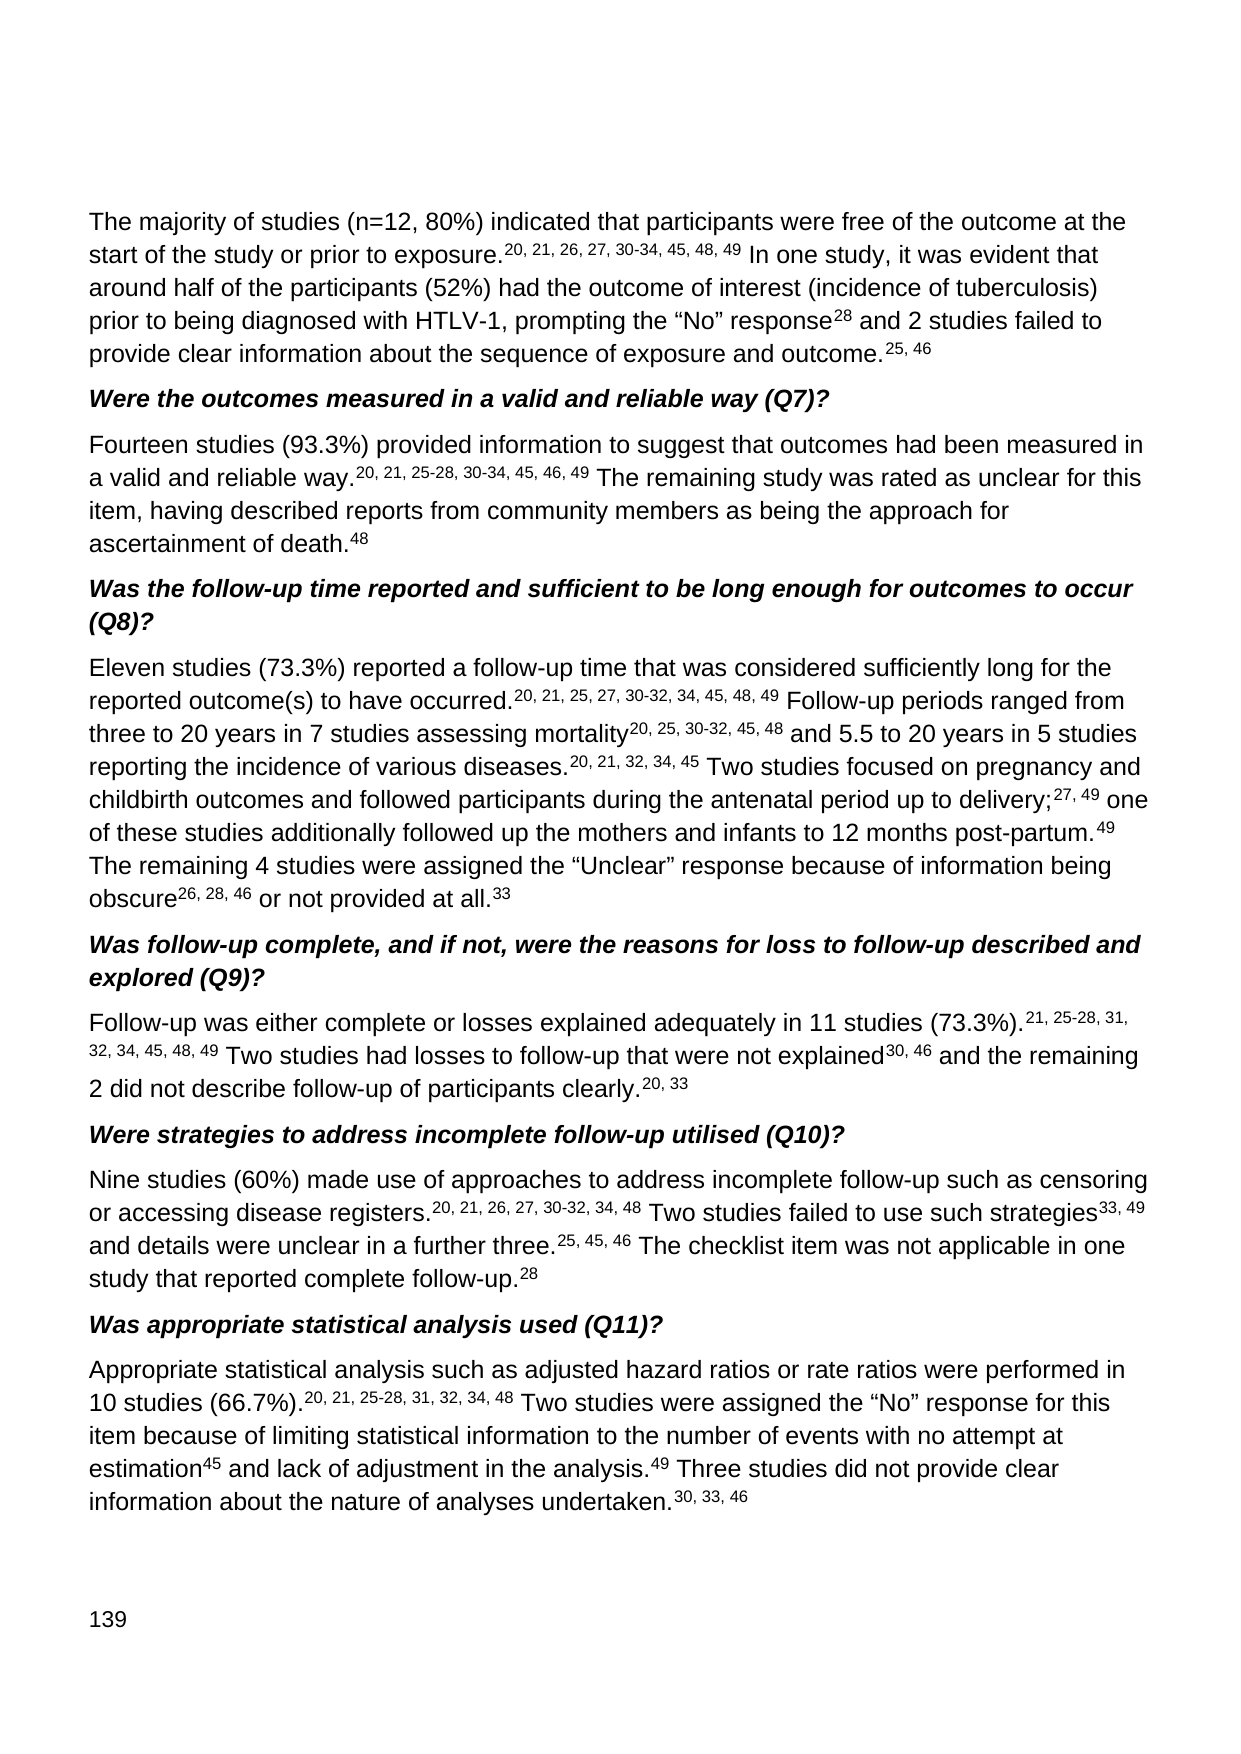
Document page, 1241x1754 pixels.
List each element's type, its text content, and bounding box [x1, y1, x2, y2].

text Eleven studies (73.3%) reported a follow-up time that was considered sufficiently long for the reported outcome(s) to have occurred.20, 21, 25, 27, 30-32, 34, 45, 48, 49 Follow-up periods ranged from three to 20 years in 7 studies assessing mortality20, 25, 30-32, 45, 48 and 5.5 to 20 years in 5 studies reporting the incidence of various diseases.20, 21, 32, 34, 45 Two studies focused on pregnancy and childbirth outcomes and followed participants during the antenatal period up to delivery;27, 49 one of these studies additionally followed up the mothers and infants to 12 months post-partum.49 The remaining 4 studies were assigned the “Unclear” response because of information being obscure26, 28, 46 or not provided at all.33 [89, 653, 1152, 913]
text Appropriate statistical analysis such as adjusted hazard ratios or rate ratios were performed in 10 studies (66.7%).20, 21, 25-28, 31, 32, 34, 48 Two studies were assigned the “No” response for this item because of limiting statistical information to the number of events with no attempt at estimation45 and lack of adjustment in the analysis.49 Three studies did not provide clear information about the nature of analyses undertaken.30, 33, 46 [89, 1355, 1152, 1516]
text Were strategies to address incomplete follow-up utilised (Q10)? [89, 1120, 1152, 1148]
text Was follow-up complete, and if not, were the reasons for loss to follow-up described and explored (Q9)? [89, 929, 1152, 991]
text The majority of studies (n=12, 80%) indicated that participants were free of the outcome at the start of the study or prior to exposure.20, 21, 26, 27, 30-34, 45, 48, 49 In one study, it was evident that around half of the participants (52%) had the outcome of interest (incidence of tuberculosis) prior to being diagnosed with HTLV-1, prompting the “No” response28 and 2 studies failed to provide clear information about the sequence of exposure and outcome.25, 46 [89, 207, 1152, 367]
text Was the follow-up time reported and sufficient to be long enough for outcomes to occur (Q8)? [89, 574, 1152, 636]
text Was appropriate statistical analysis used (Q11)? [89, 1310, 1152, 1338]
text Fourteen studies (93.3%) provided information to suggest that outcomes had been measured in a valid and reliable way.20, 21, 25-28, 30-34, 45, 46, 49 The remaining study was rated as unclear for this item, having described reports from community members as being the approach for ascertainment of death.48 [89, 430, 1152, 558]
text Were the outcomes measured in a valid and reliable way (Q7)? [89, 384, 1152, 413]
text Nine studies (60%) made use of approaches to address incomplete follow-up such as censoring or accessing disease registers.20, 21, 26, 27, 30-32, 34, 48 Two studies failed to use such strategies33, 49 and details were unclear in a further three.25, 45, 46 The checklist item was not applicable in one study that reported complete follow-up.28 [89, 1165, 1152, 1293]
text Follow-up was either complete or losses explained adequately in 11 studies (73.3%).21, 25-28, 31, 32, 34, 45, 48, 49 Two studies had losses to follow-up that were not explained30, 46 and the remaining 2 did not describe follow-up of participants clearly.20, 33 [89, 1008, 1152, 1103]
